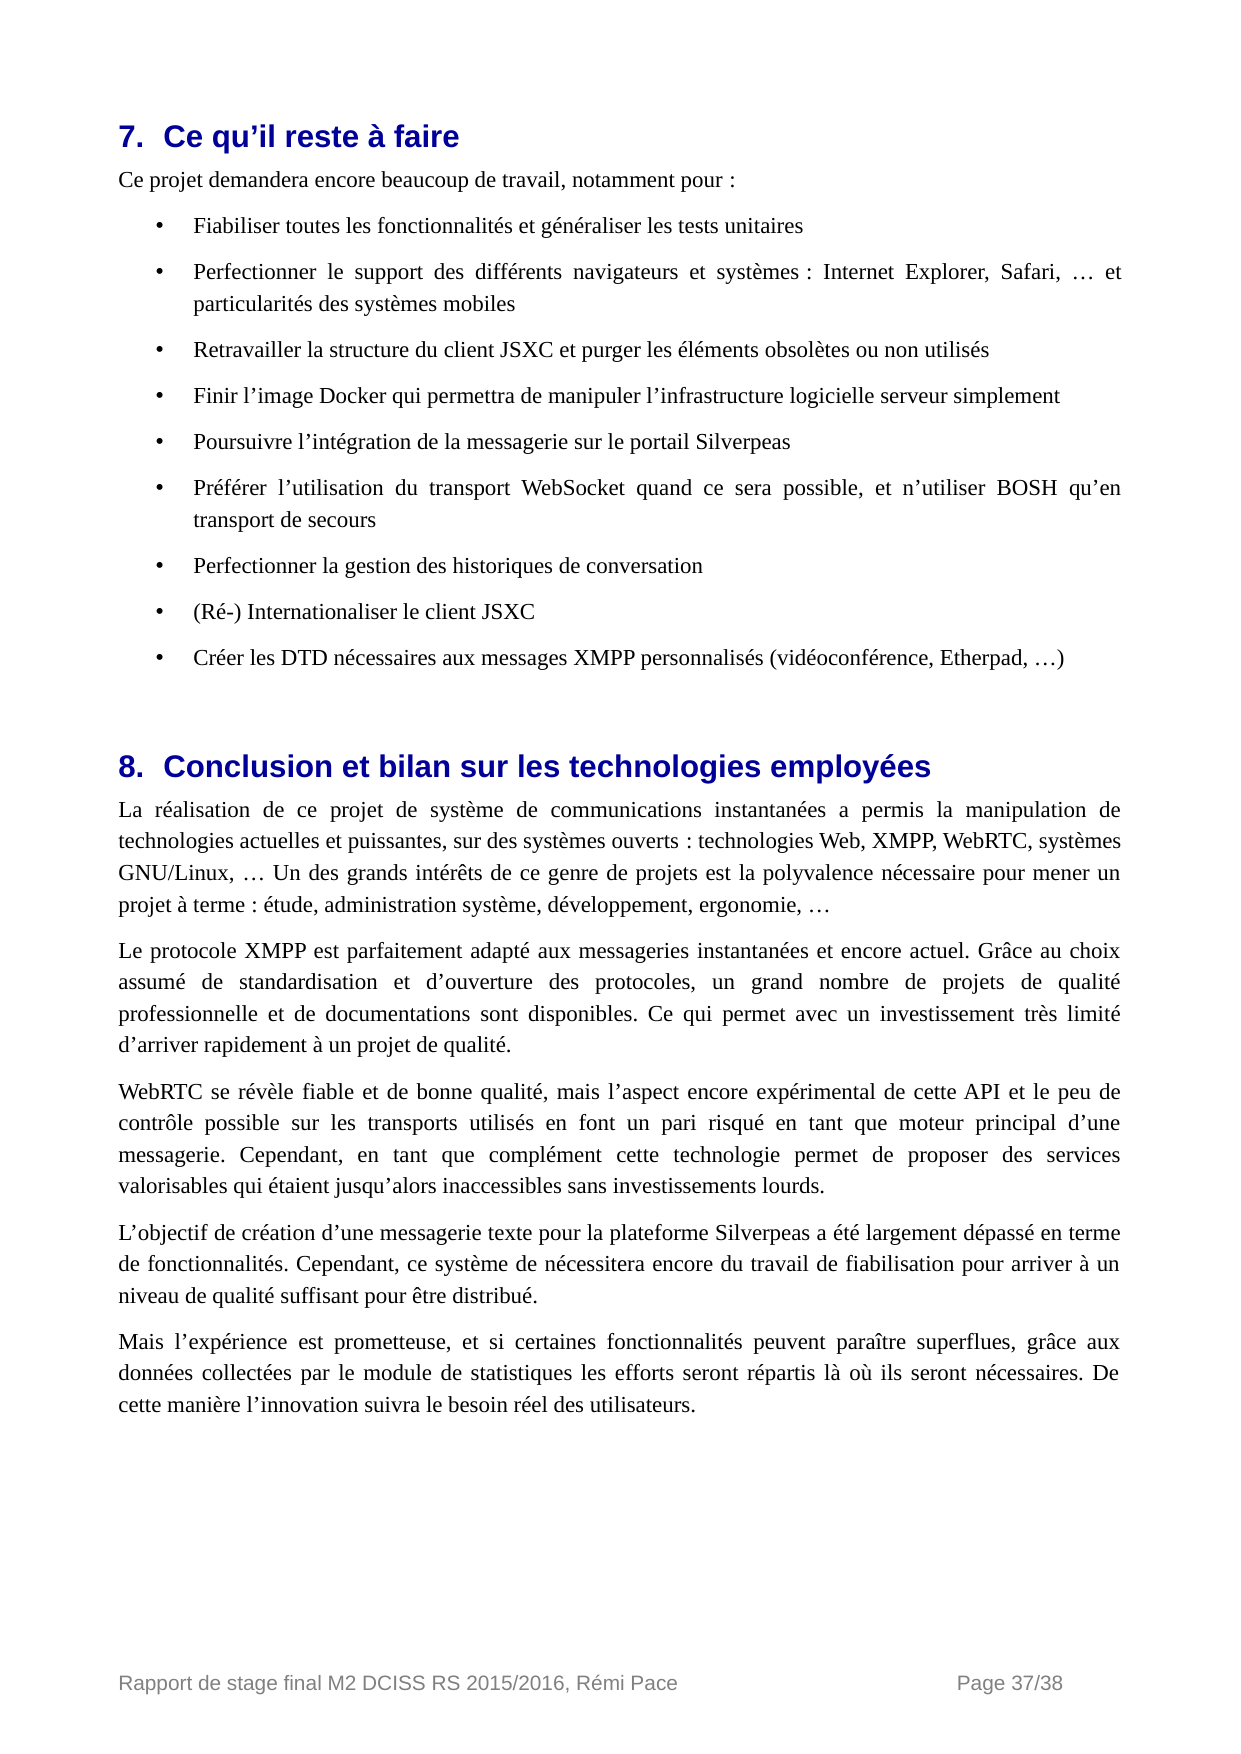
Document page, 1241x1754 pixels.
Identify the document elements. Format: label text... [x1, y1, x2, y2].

text La réalisation de ce projet de système de communications instantanées a permis la manipulation de technologies actuelles et puissantes, sur des systèmes ouverts : technologies Web, XMPP, WebRTC, systèmes GNU/Linux, … Un des grands intérêts de ce genre de projets est la polyvalence nécessaire pour mener un projet à terme : étude, administration système, développement, ergonomie, … [118, 796, 1122, 917]
list Créer les DTD nécessaires aux messages XMPP personnalisés (vidéoconférence, Etherpad, …) [156, 644, 1122, 671]
subtitle Ce qu’il reste à faire [118, 118, 1122, 154]
list Poursuivre l’intégration de la messagerie sur le portail Silverpeas [156, 428, 1122, 454]
list Retravailler la structure du client JSXC et purger les éléments obsolètes ou non utilisés [156, 336, 1122, 362]
list Perfectionner le support des différents navigateurs et systèmes : Internet Explorer, Safari, … et particularités des systèmes mobiles [156, 258, 1122, 316]
list Préférer l’utilisation du transport WebSocket quand ce sera possible, et n’utiliser BOSH qu’en transport de secours [156, 474, 1122, 532]
list (Ré-) Internationaliser le client JSXC [156, 598, 1122, 624]
subtitle Conclusion et bilan sur les technologies employées [118, 748, 1122, 784]
list Perfectionner la gestion des historiques de conversation [156, 552, 1122, 578]
text WebRTC se révèle fiable et de bonne qualité, mais l’aspect encore expérimental de cette API et le peu de contrôle possible sur les transports utilisés en font un pari risqué en tant que moteur principal d’une messagerie. Cependant, en tant que complément cette technologie permet de proposer des services valorisables qui étaient jusqu’alors inaccessibles sans investissements lourds. [118, 1078, 1122, 1199]
text Mais l’expérience est prometteuse, et si certaines fonctionnalités peuvent paraître superflues, grâce aux données collectées par le module de statistiques les efforts seront répartis là où ils seront nécessaires. De cette manière l’innovation suivra le besoin réel des utilisateurs. [118, 1328, 1122, 1417]
list Fiabiliser toutes les fonctionnalités et généraliser les tests unitaires [156, 212, 1122, 238]
list Finir l’image Docker qui permettra de manipuler l’infrastructure logicielle serveur simplement [156, 382, 1122, 408]
text Ce projet demandera encore beaucoup de travail, notamment pour : [118, 166, 1122, 192]
text Le protocole XMPP est parfaitement adapté aux messageries instantanées et encore actuel. Grâce au choix assumé de standardisation et d’ouverture des protocoles, un grand nombre de projets de qualité professionnelle et de documentations sont disponibles. Ce qui permet avec un investissement très limité d’arriver rapidement à un projet de qualité. [118, 937, 1122, 1058]
text L’objectif de création d’une messagerie texte pour la plateforme Silverpeas a été largement dépassé en terme de fonctionnalités. Cependant, ce système de nécessitera encore du travail de fiabilisation pour arriver à un niveau de qualité suffisant pour être distribué. [118, 1218, 1122, 1308]
